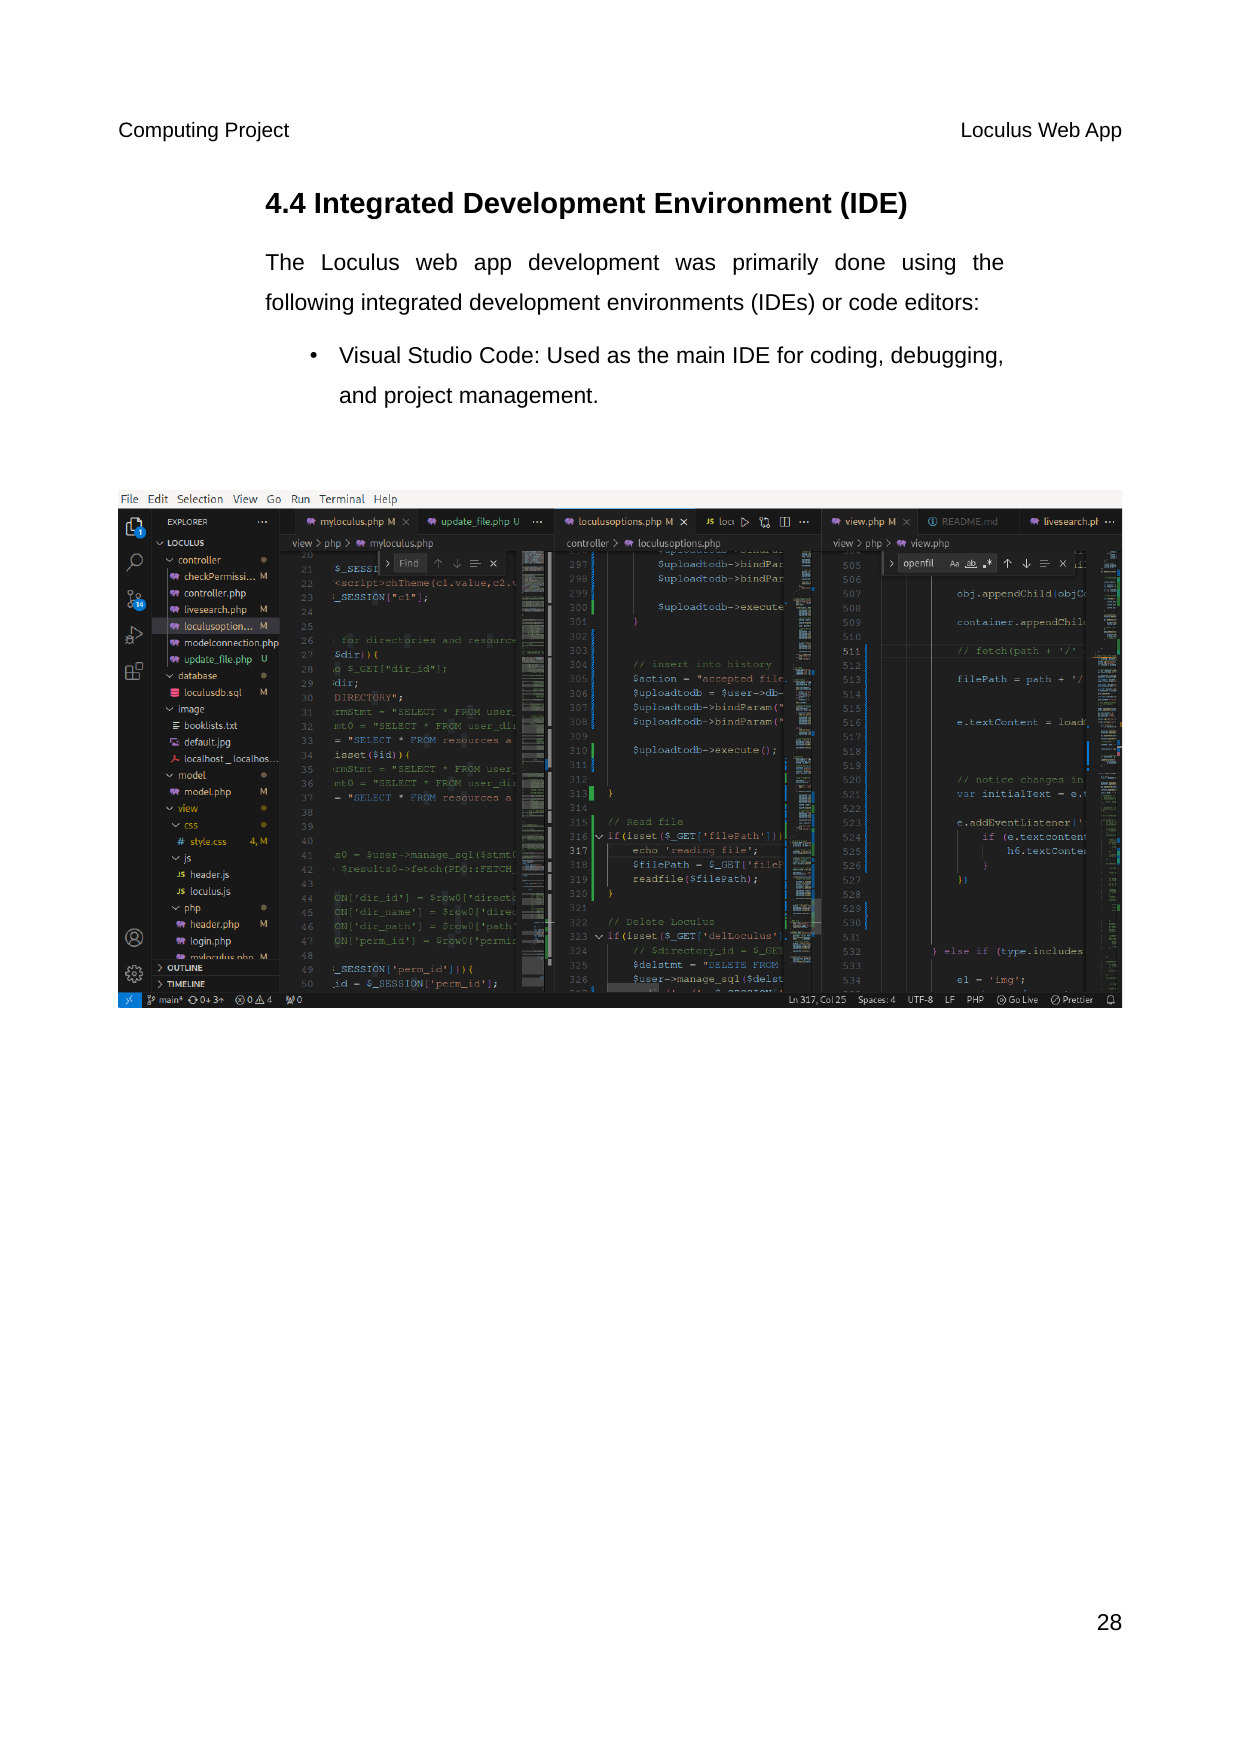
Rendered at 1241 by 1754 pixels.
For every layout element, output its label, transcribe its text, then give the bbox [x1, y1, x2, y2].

list Visual Studio Code: Used as the main IDE for coding, debugging, and project management. [309, 342, 1005, 408]
text The Loculus web app development was primarily done using the following integrated development environments (IDEs) or code editors: [265, 249, 1005, 315]
subtitle 4.4 Integrated Development Environment (IDE) [265, 186, 1005, 220]
picture [118, 490, 1123, 1008]
